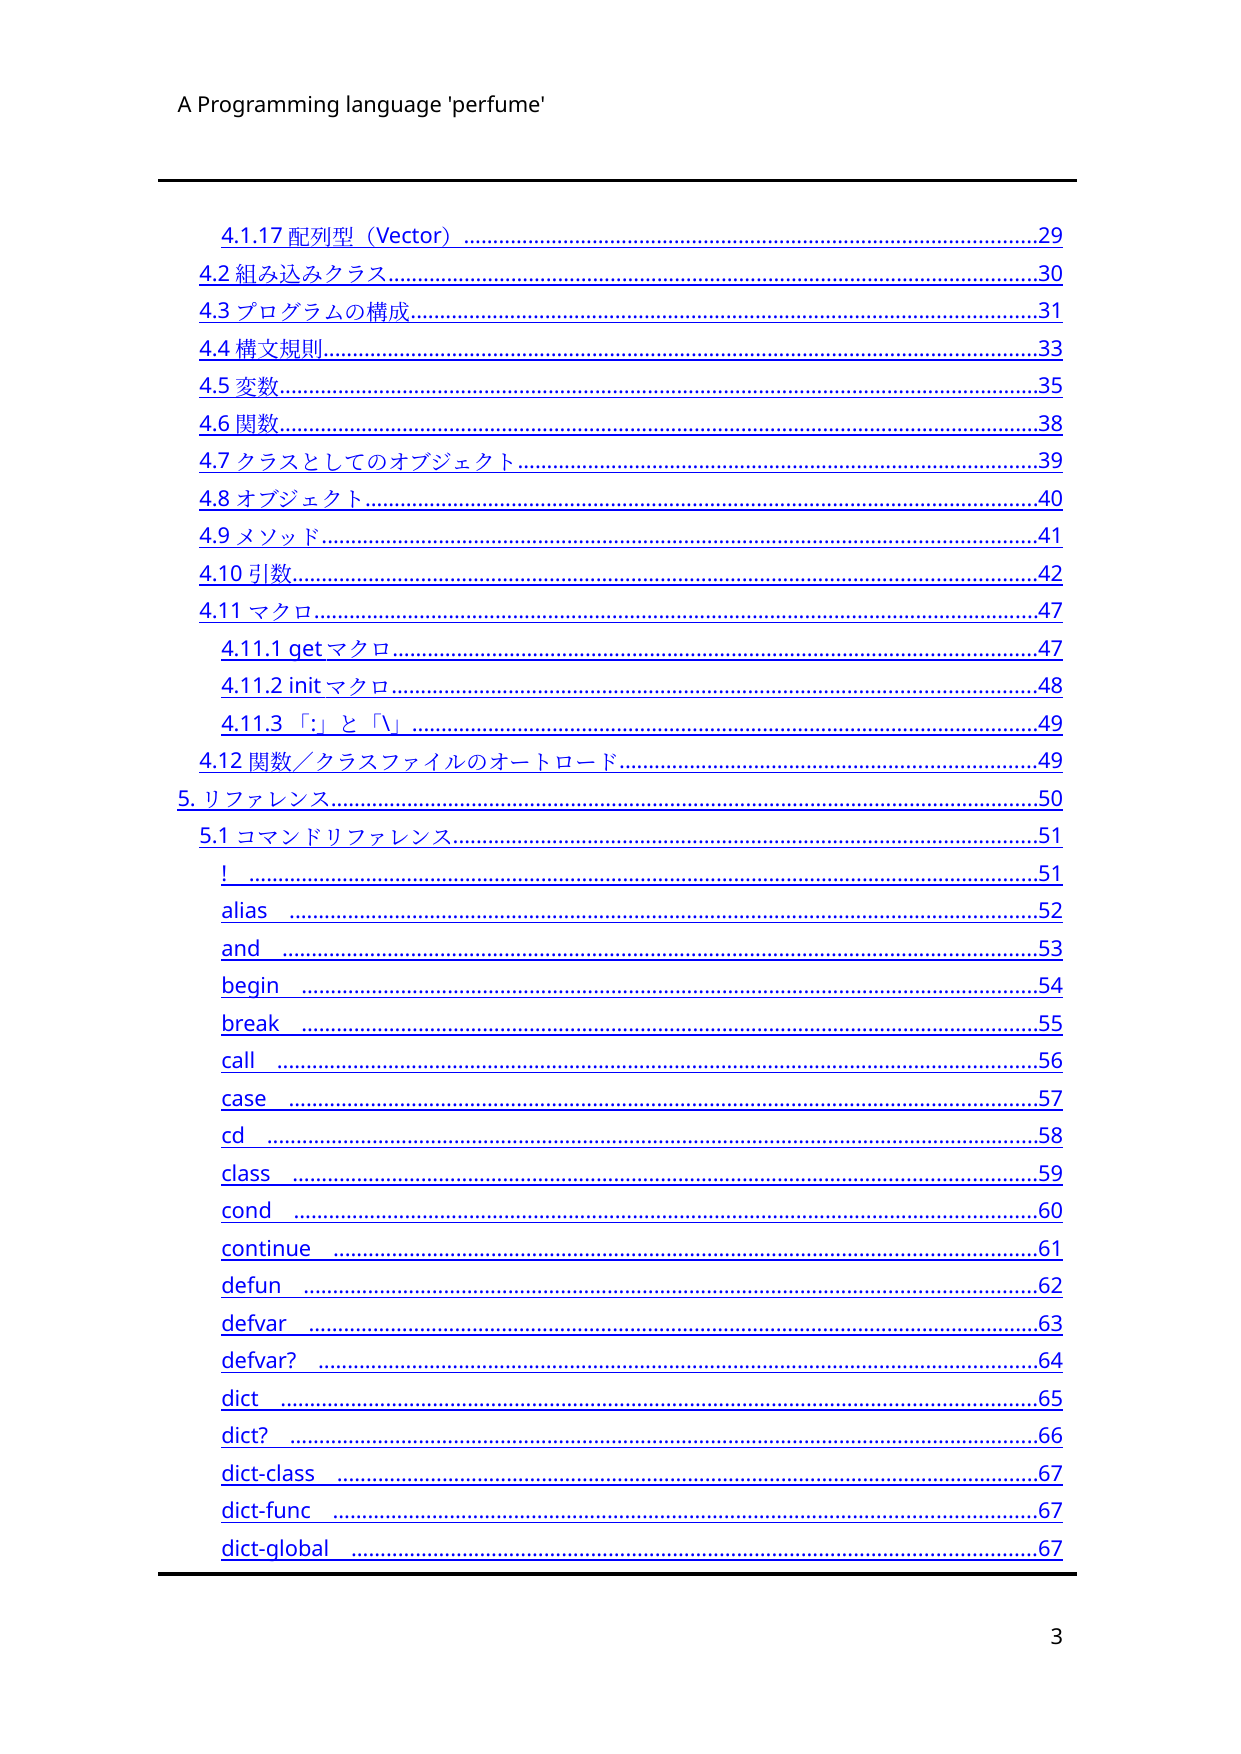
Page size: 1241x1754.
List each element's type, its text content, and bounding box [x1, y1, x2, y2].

text class 59 [221, 1154, 1063, 1184]
text 4.9 メソッド 41 [199, 517, 1063, 547]
text [221, 1336, 1063, 1342]
text [221, 1223, 1063, 1229]
text 4.11.2 initマクロ 48 [221, 667, 1063, 697]
text dict? 66 [221, 1417, 1063, 1447]
text [221, 1411, 1063, 1417]
text [199, 398, 1063, 404]
text 5. リファレンス 50 [177, 779, 1063, 809]
text [221, 1186, 1063, 1192]
text dict-class 67 [221, 1454, 1063, 1484]
text [221, 1036, 1063, 1042]
text 4.11.1 getマクロ 47 [221, 629, 1063, 659]
text 4.6 関数 38 [199, 404, 1063, 434]
text case 57 [221, 1079, 1063, 1109]
text call 56 [221, 1042, 1063, 1072]
text dict-global 67 [221, 1529, 1063, 1559]
text [199, 436, 1063, 442]
text [221, 1298, 1063, 1304]
text [221, 886, 1063, 892]
text 4.7 クラスとしてのオブジェクト 39 [199, 442, 1063, 472]
text [199, 286, 1063, 292]
text [199, 623, 1063, 629]
text dict 65 [221, 1379, 1063, 1409]
text continue 61 [221, 1229, 1063, 1259]
text [199, 511, 1063, 517]
text [221, 1448, 1063, 1454]
text [221, 736, 1063, 742]
text 4.5 変数 35 [199, 367, 1063, 397]
text dict-func 67 [221, 1492, 1063, 1522]
text 4.12 関数／クラスファイルのオートロード 49 [199, 742, 1063, 772]
text [221, 1148, 1063, 1154]
text [199, 548, 1063, 554]
text begin 54 [221, 967, 1063, 997]
text 5.1 コマンドリファレンス 51 [199, 817, 1063, 847]
text [221, 1073, 1063, 1079]
text defvar? 64 [221, 1342, 1063, 1372]
text [221, 1486, 1063, 1492]
text 4.11.3 「:」と「\」 49 [221, 704, 1063, 734]
text ! 51 [221, 854, 1063, 884]
text cd 58 [221, 1117, 1063, 1147]
text cond 60 [221, 1192, 1063, 1222]
text [221, 1523, 1063, 1529]
text [221, 961, 1063, 967]
text defvar 63 [221, 1304, 1063, 1334]
text [221, 1261, 1063, 1267]
text [221, 1561, 1063, 1567]
text 4.3 プログラムの構成 31 [199, 292, 1063, 322]
text [199, 473, 1063, 479]
text [199, 323, 1063, 329]
text 4.4 構文規則 33 [199, 329, 1063, 359]
text [221, 661, 1063, 667]
text [221, 923, 1063, 929]
text defun 62 [221, 1267, 1063, 1297]
text alias 52 [221, 892, 1063, 922]
text [221, 1373, 1063, 1379]
text [221, 998, 1063, 1004]
text [199, 848, 1063, 854]
text 4.8 オブジェクト 40 [199, 479, 1063, 509]
text [199, 586, 1063, 592]
text break 55 [221, 1004, 1063, 1034]
text 4.2 組み込みクラス 30 [199, 254, 1063, 284]
text and 53 [221, 929, 1063, 959]
text 4.10 引数 42 [199, 554, 1063, 584]
text [199, 773, 1063, 779]
text [177, 811, 1063, 817]
text 4.1.17 配列型（Vector） 29 [221, 217, 1063, 247]
text [221, 1111, 1063, 1117]
text [199, 361, 1063, 367]
text [221, 698, 1063, 704]
text 4.11 マクロ 47 [199, 592, 1063, 622]
text [221, 248, 1063, 254]
